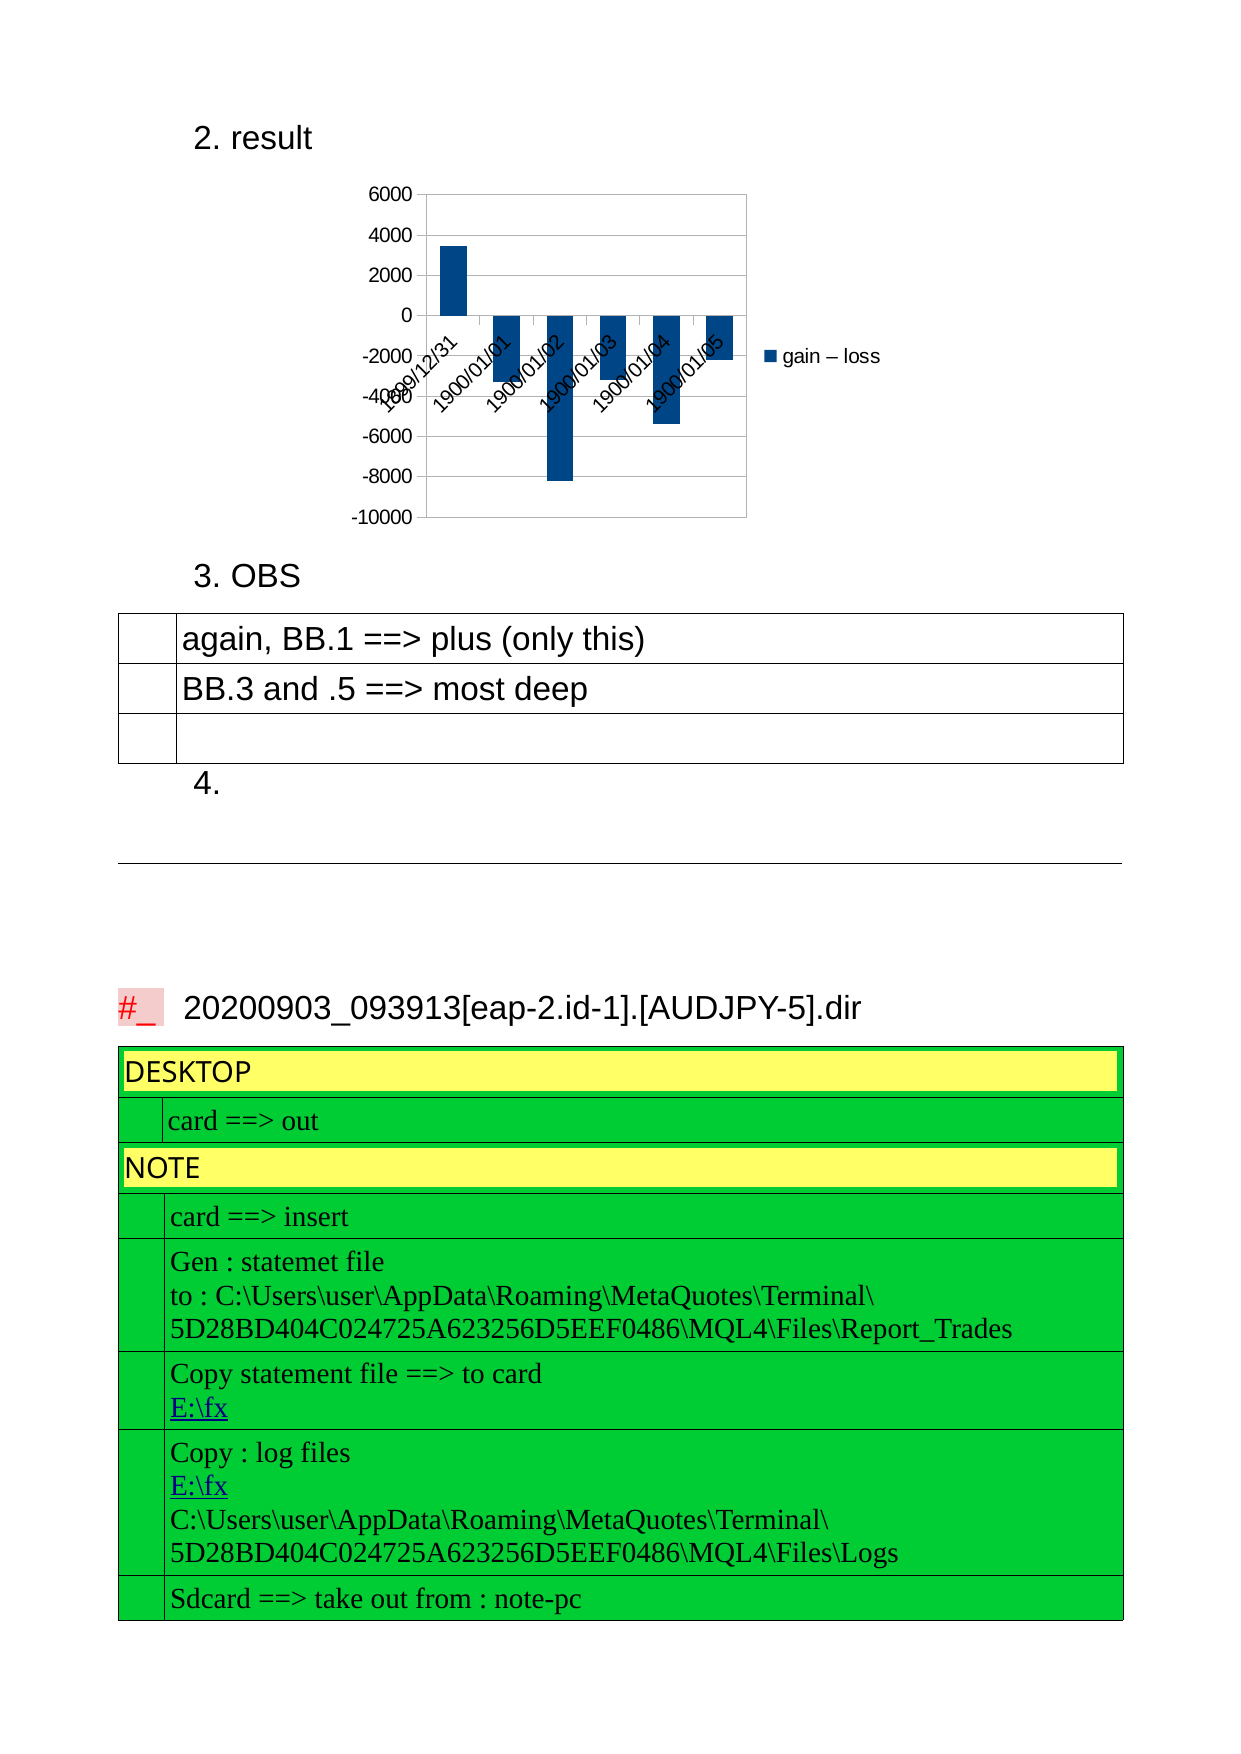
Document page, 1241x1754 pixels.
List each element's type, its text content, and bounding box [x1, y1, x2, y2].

table_cell [119, 1194, 164, 1238]
table_cell NOTE [119, 1143, 1123, 1193]
table_cell card ==> out [163, 1098, 1123, 1142]
table_cell BB.3 and .5 ==> most deep [177, 664, 1123, 713]
table_cell Copy statement file ==> to card E:\fx [165, 1352, 1123, 1429]
table_cell [119, 714, 176, 763]
table_cell Sdcard ==> take out from : note-pc [165, 1576, 1123, 1620]
table_cell Copy : log files E:\fx C:\Users\user\AppData\Roaming\MetaQuotes\Terminal\5D28BD404C024725A623256D5EEF0486\MQL4\Files\Logs [165, 1430, 1123, 1575]
table_cell [119, 1352, 164, 1429]
table_cell [119, 1430, 164, 1575]
table_header again, BB.1 ==> plus (only this) [177, 614, 1123, 663]
table_header DESKTOP [119, 1047, 1123, 1097]
table_cell Gen : statemet file to : C:\Users\user\AppData\Roaming\MetaQuotes\Terminal\5D28BD404C024725A623256D5EEF0486\MQL4\Files\Report_Trades [165, 1239, 1123, 1351]
list OBS [193, 176, 1122, 594]
table_cell [119, 1239, 164, 1351]
table_cell [177, 714, 1123, 763]
table_cell [119, 1098, 162, 1142]
table_cell card ==> insert [165, 1194, 1123, 1238]
table_cell [119, 1576, 164, 1620]
text #_ 20200903_093913[eap-2.id-1].[AUDJPY-5].dir [118, 988, 1122, 1026]
list result [193, 118, 1122, 157]
table_cell [119, 664, 176, 713]
table_header [119, 614, 176, 663]
